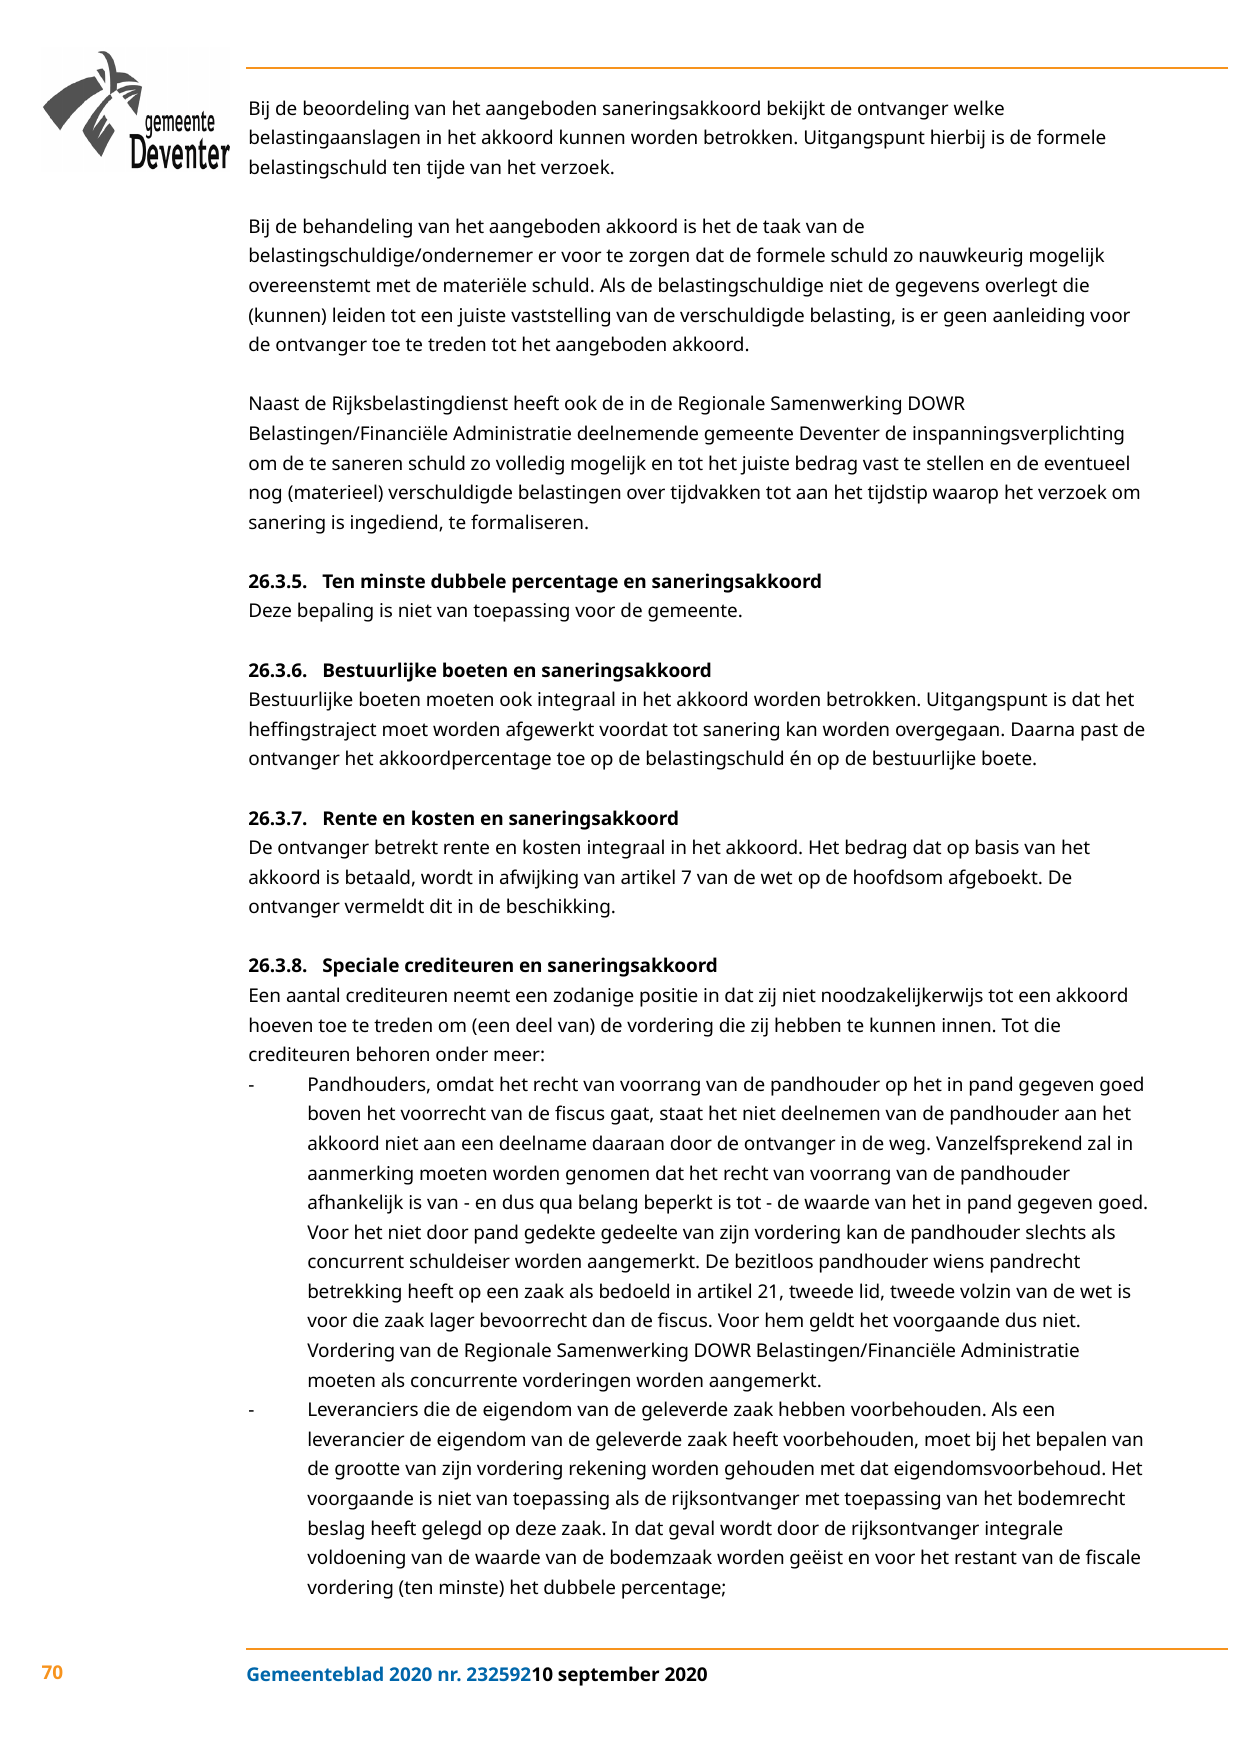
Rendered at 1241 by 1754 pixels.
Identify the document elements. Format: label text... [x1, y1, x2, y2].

text Bij de behandeling van het aangeboden akkoord is het de taak van de belastingschuldige/ondernemer er voor te zorgen dat de formele schuld zo nauwkeurig mogelijk overeenstemt met de materiële schuld. Als de belastingschuldige niet de gegevens overlegt die (kunnen) leiden tot een juiste vaststelling van de verschuldigde belasting, is er geen aanleiding voor de ontvanger toe te treden tot het aangeboden akkoord. [248, 213, 1152, 357]
text Deze bepaling is niet van toepassing voor de gemeente. [248, 598, 1152, 623]
text Bestuurlijke boeten moeten ook integraal in het akkoord worden betrokken. Uitgangspunt is dat het heffingstraject moet worden afgewerkt voordat tot sanering kan worden overgegaan. Daarna past de ontvanger het akkoordpercentage toe op de belastingschuld én op de bestuurlijke boete. [248, 686, 1152, 771]
list Leveranciers die de eigendom van de geleverde zaak hebben voorbehouden. Als een leverancier de eigendom van de geleverde zaak heeft voorbehouden, moet bij het bepalen van de grootte van zijn vordering rekening worden gehouden met dat eigendomsvoorbehoud. Het voorgaande is niet van toepassing als de rijksontvanger met toepassing van het bodemrecht beslag heeft gelegd op deze zaak. In dat geval wordt door de rijksontvanger integrale voldoening van de waarde van de bodemzaak worden geëist en voor het restant van de fiscale vordering (ten minste) het dubbele percentage; [248, 1396, 1152, 1600]
text 26.3.8. Speciale crediteuren en saneringsakkoord [248, 953, 1152, 978]
text 26.3.7. Rente en kosten en saneringsakkoord [248, 805, 1152, 831]
text 26.3.5. Ten minste dubbele percentage en saneringsakkoord [248, 568, 1152, 594]
text Een aantal crediteuren neemt een zodanige positie in dat zij niet noodzakelijkerwijs tot een akkoord hoeven toe te treden om (een deel van) de vordering die zij hebben te kunnen innen. Tot die crediteuren behoren onder meer: [248, 982, 1152, 1067]
picture [41, 47, 231, 172]
text Bij de beoordeling van het aangeboden saneringsakkoord bekijkt de ontvanger welke belastingaanslagen in het akkoord kunnen worden betrokken. Uitgangspunt hierbij is de formele belastingschuld ten tijde van het verzoek. [248, 95, 1152, 180]
text De ontvanger betrekt rente en kosten integraal in het akkoord. Het bedrag dat op basis van het akkoord is betaald, wordt in afwijking van artikel 7 van de wet op de hoofdsom afgeboekt. De ontvanger vermeldt dit in de beschikking. [248, 834, 1152, 919]
text 26.3.6. Bestuurlijke boeten en saneringsakkoord [248, 657, 1152, 683]
list Pandhouders, omdat het recht van voorrang van de pandhouder op het in pand gegeven goed boven het voorrecht van de fiscus gaat, staat het niet deelnemen van de pandhouder aan het akkoord niet aan een deelname daaraan door de ontvanger in de weg. Vanzelfsprekend zal in aanmerking moeten worden genomen dat het recht van voorrang van de pandhouder afhankelijk is van - en dus qua belang beperkt is tot - de waarde van het in pand gegeven goed. Voor het niet door pand gedekte gedeelte van zijn vordering kan de pandhouder slechts als concurrent schuldeiser worden aangemerkt. De bezitloos pandhouder wiens pandrecht betrekking heeft op een zaak als bedoeld in artikel 21, tweede lid, tweede volzin van de wet is voor die zaak lager bevoorrecht dan de fiscus. Voor hem geldt het voorgaande dus niet. Vordering van de Regionale Samenwerking DOWR Belastingen/Financiële Administratie moeten als concurrente vorderingen worden aangemerkt. [248, 1071, 1152, 1393]
text Naast de Rijksbelastingdienst heeft ook de in de Regionale Samenwerking DOWR Belastingen/Financiële Administratie deelnemende gemeente Deventer de inspanningsverplichting om de te saneren schuld zo volledig mogelijk en tot het juiste bedrag vast te stellen en de eventueel nog (materieel) verschuldigde belastingen over tijdvakken tot aan het tijdstip waarop het verzoek om sanering is ingediend, te formaliseren. [248, 391, 1152, 535]
